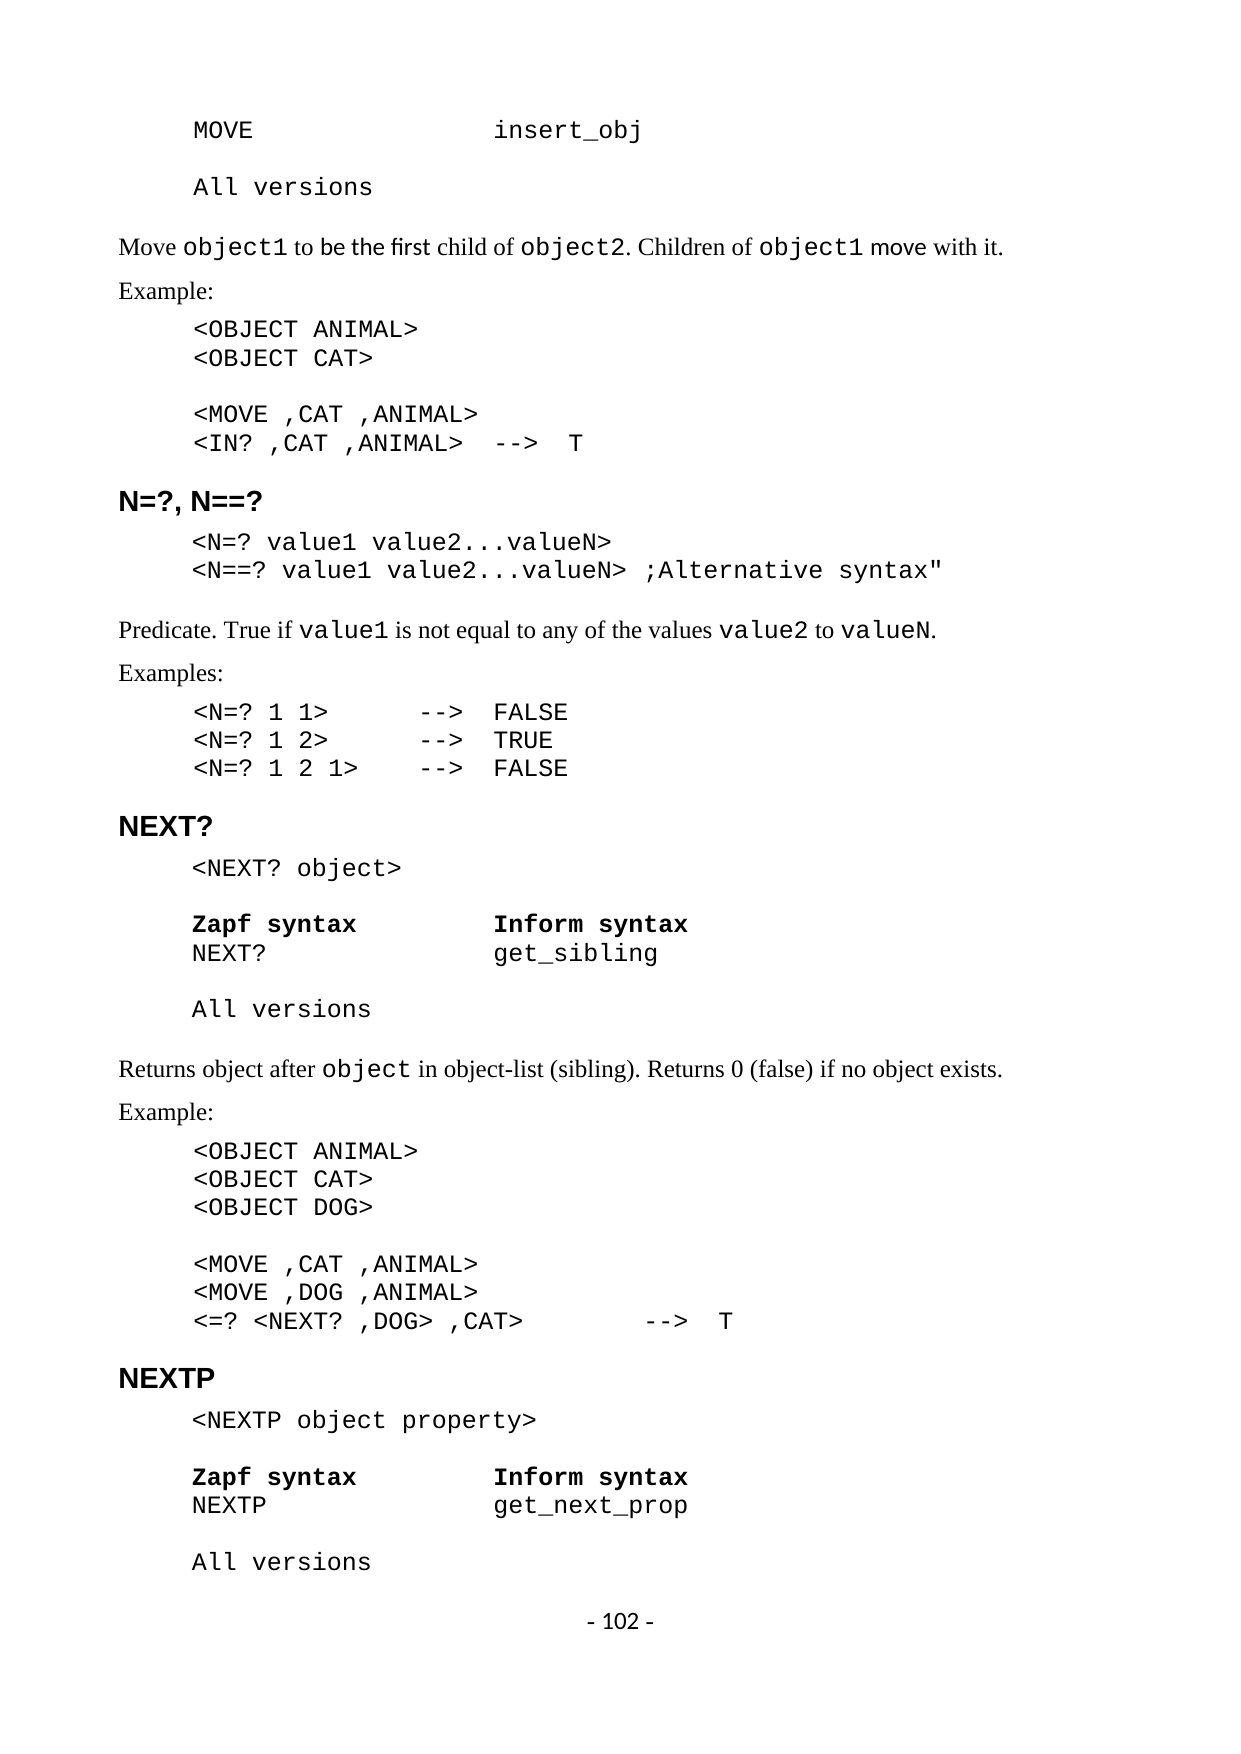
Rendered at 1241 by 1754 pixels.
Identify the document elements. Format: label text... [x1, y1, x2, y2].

text Returns object after object in object-list (sibling). Returns 0 (false) if no object exists. [118, 1054, 1122, 1084]
text <N=? 1 1> --> FALSE <N=? 1 2> --> TRUE <N=? 1 2 1> --> FALSE [192, 699, 1122, 784]
text Predicate. True if value1 is not equal to any of the values value2 to valueN. [118, 615, 1122, 646]
subtitle NEXT? [43, 809, 1122, 843]
text Example: [118, 276, 1122, 304]
text Zapf syntax Inform syntax [192, 1464, 1122, 1493]
text All versions [192, 997, 1122, 1025]
text All versions [118, 175, 1122, 203]
text MOVE insert_obj [118, 118, 1122, 146]
text <NEXTP object property> [192, 1408, 1122, 1436]
subtitle NEXTP [43, 1362, 1122, 1395]
text <N==? value1 value2...valueN> ;Alternative syntax" [192, 558, 1122, 586]
subtitle N=?, N==? [43, 484, 1122, 517]
text <OBJECT ANIMAL> <OBJECT CAT> <MOVE ,CAT ,ANIMAL> <IN? ,CAT ,ANIMAL> --> T [118, 317, 1122, 459]
text NEXT? get_sibling [192, 940, 1122, 969]
text <OBJECT ANIMAL> <OBJECT CAT> <OBJECT DOG> <MOVE ,CAT ,ANIMAL> <MOVE ,DOG ,ANIMAL> <=? <NEXT? ,DOG> ,CAT> --> T [118, 1138, 1122, 1337]
text Move object1 to be the first child of object2. Children of object1 move with it. [118, 231, 1122, 263]
text Examples: [118, 658, 1122, 687]
text Zapf syntax Inform syntax [192, 912, 1122, 940]
text <N=? value1 value2...valueN> [192, 530, 1122, 558]
text All versions [192, 1549, 1122, 1578]
text Example: [118, 1097, 1122, 1126]
text NEXTP get_next_prop [192, 1493, 1122, 1521]
text <NEXT? object> [192, 855, 1122, 884]
